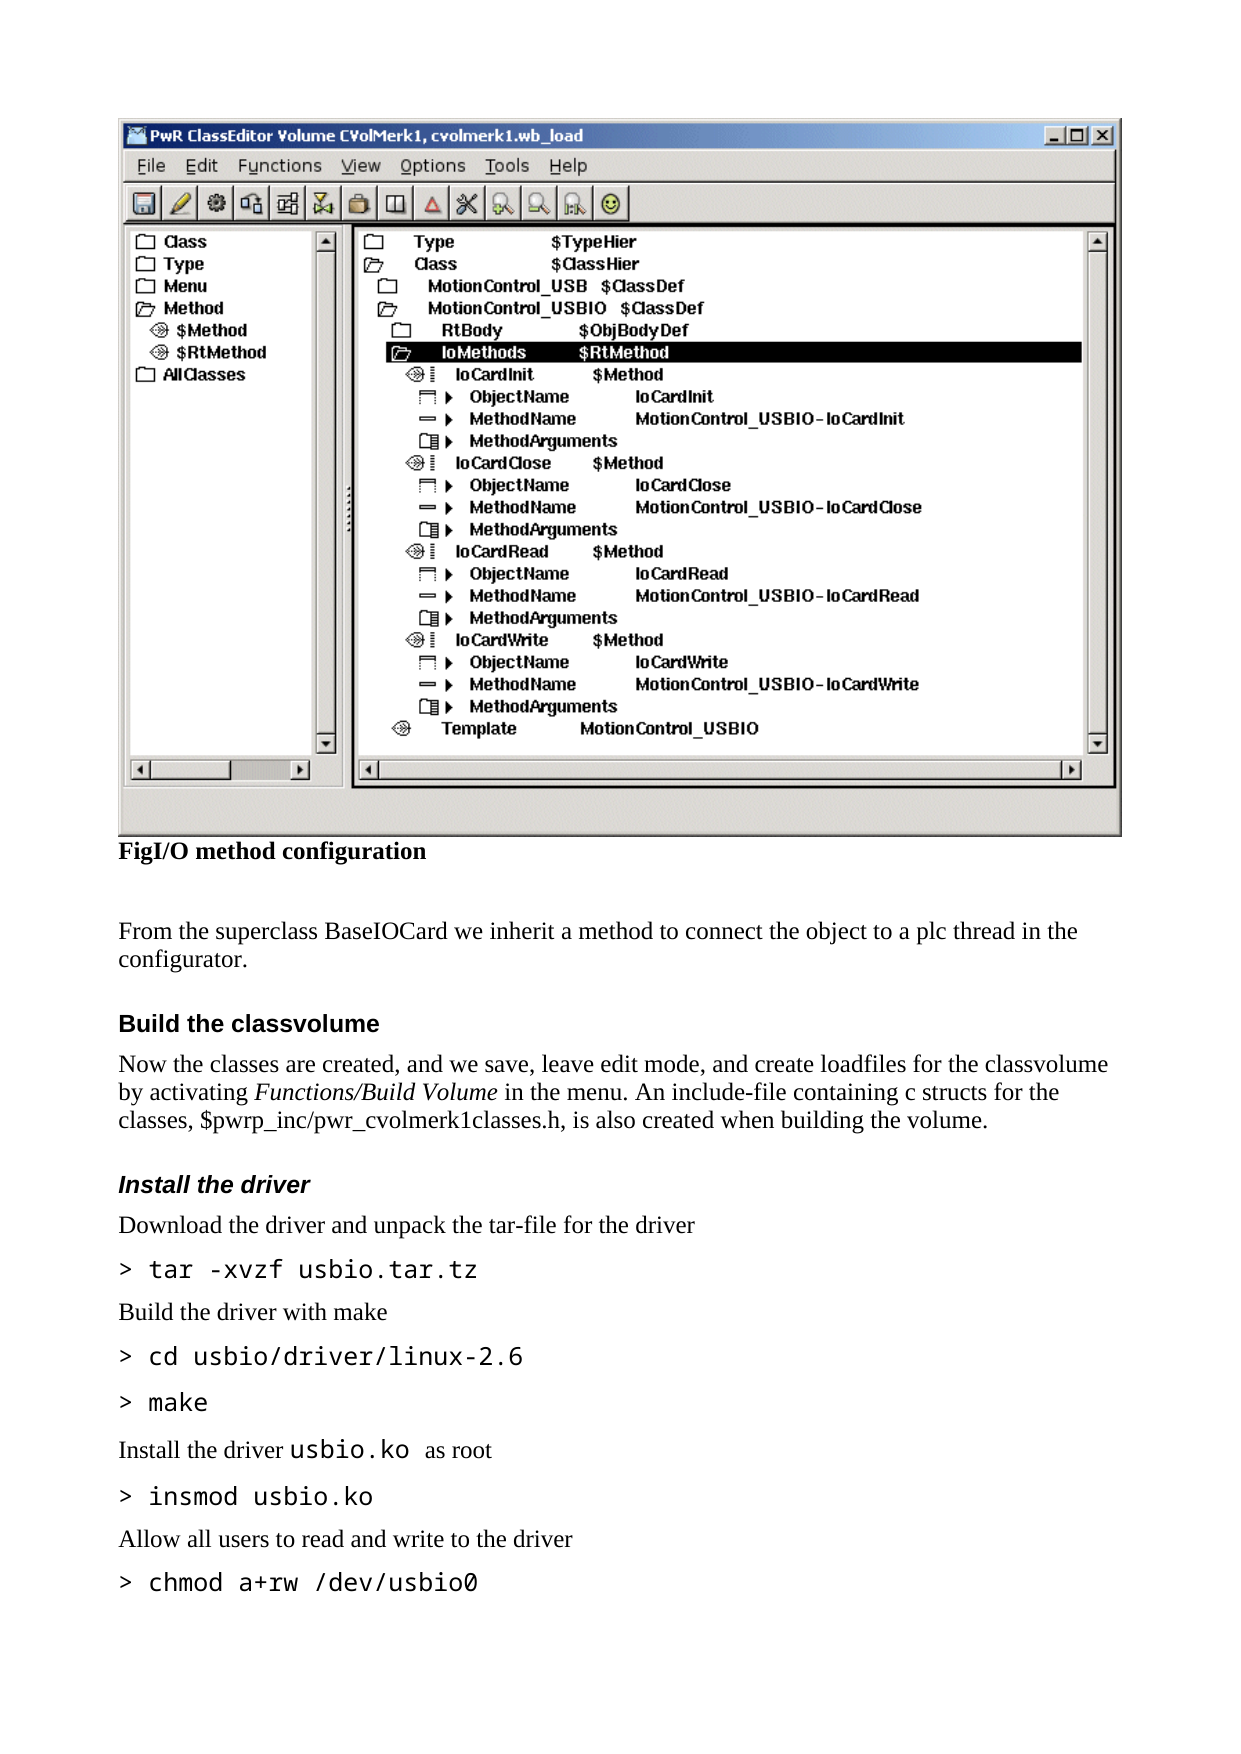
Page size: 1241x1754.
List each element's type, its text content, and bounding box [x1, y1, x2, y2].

text > cd usbio/driver/linux-2.6 [118, 1338, 1122, 1372]
text Download the driver and unpack the tar-file for the driver [118, 1211, 1122, 1239]
picture [118, 118, 1122, 837]
text FigI/O method configuration [118, 837, 1122, 865]
text > chmod a+rw /dev/usbio0 [118, 1565, 1122, 1599]
text Allow all users to read and write to the driver [118, 1525, 1122, 1552]
text From the superclass BaseIOCard we inherit a method to connect the object to a plc thread in the configurator. [118, 917, 1122, 973]
text > insmod usbio.ko [118, 1478, 1122, 1512]
text Install the driver usbio.ko as root [118, 1432, 1122, 1466]
text > make [118, 1385, 1122, 1419]
text Build the driver with make [118, 1298, 1122, 1326]
text > tar -xvzf usbio.tar.tz [118, 1252, 1122, 1286]
subtitle Install the driver [118, 1171, 1122, 1199]
text Now the classes are created, and we save, leave edit mode, and create loadfiles for the classvolume by activating Functions/Build Volume in the menu. An include-file containing c structs for the classes, $pwrp_inc/pwr_cvolmerk1classes.h, is also created when building the volume. [118, 1051, 1122, 1134]
subtitle Build the classvolume [118, 1010, 1122, 1038]
